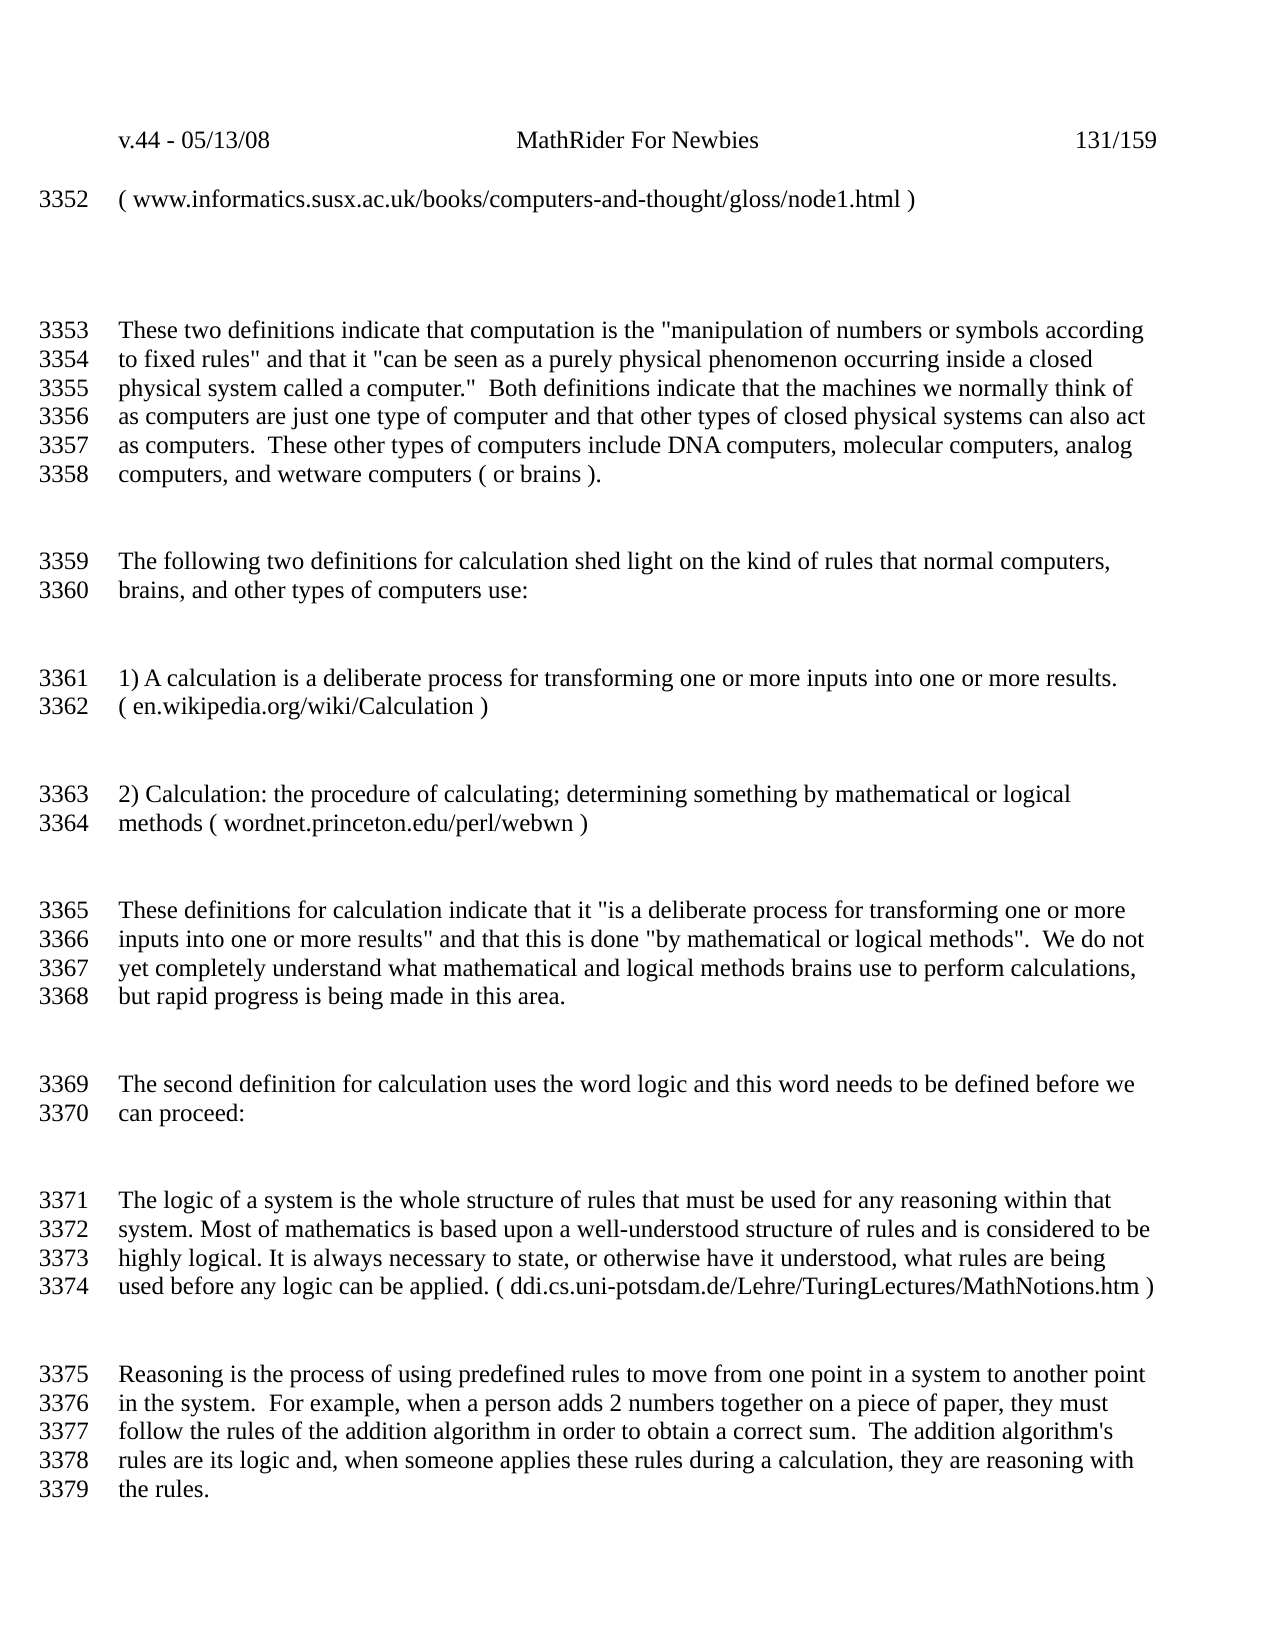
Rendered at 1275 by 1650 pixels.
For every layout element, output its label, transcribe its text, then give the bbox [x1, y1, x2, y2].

text Reasoning is the process of using predefined rules to move from one point in a system to another point in the system. For example, when a person adds 2 numbers together on a piece of paper, they must follow the rules of the addition algorithm in order to obtain a correct sum. The addition algorithm's rules are its logic and, when someone applies these rules during a calculation, they are reasoning with the rules. [118, 1359, 1157, 1503]
text The second definition for calculation uses the word logic and this word needs to be defined before we can proceed: [118, 1069, 1157, 1126]
text The logic of a system is the whole structure of rules that must be used for any reasoning within that system. Most of mathematics is based upon a well-understood structure of rules and is considered to be highly logical. It is always necessary to state, or otherwise have it understood, what rules are being used before any logic can be applied. ( ddi.cs.uni-potsdam.de/Lehre/TuringLectures/MathNotions.htm ) [118, 1185, 1157, 1300]
text These two definitions indicate that computation is the "manipulation of numbers or symbols according to fixed rules" and that it "can be seen as a purely physical phenomenon occurring inside a closed physical system called a computer." Both definitions indicate that the machines we normally think of as computers are just one type of computer and that other types of closed physical systems can also act as computers. These other types of computers include DNA computers, molecular computers, analog computers, and wetware computers ( or brains ). [118, 315, 1157, 488]
text 2) Calculation: the procedure of calculating; determining something by mathematical or logical methods ( wordnet.princeton.edu/perl/webwn ) [118, 779, 1157, 836]
text 1) A calculation is a deliberate process for transforming one or more inputs into one or more results. ( en.wikipedia.org/wiki/Calculation ) [118, 663, 1157, 720]
text These definitions for calculation indicate that it "is a deliberate process for transforming one or more inputs into one or more results" and that this is done "by mathematical or logical methods". We do not yet completely understand what mathematical and logical methods brains use to perform calculations, but rapid progress is being made in this area. [118, 895, 1157, 1010]
text The following two definitions for calculation shed light on the kind of rules that normal computers, brains, and other types of computers use: [118, 546, 1157, 604]
text ( www.informatics.susx.ac.uk/books/computers-and-thought/gloss/node1.html ) [118, 184, 1157, 213]
